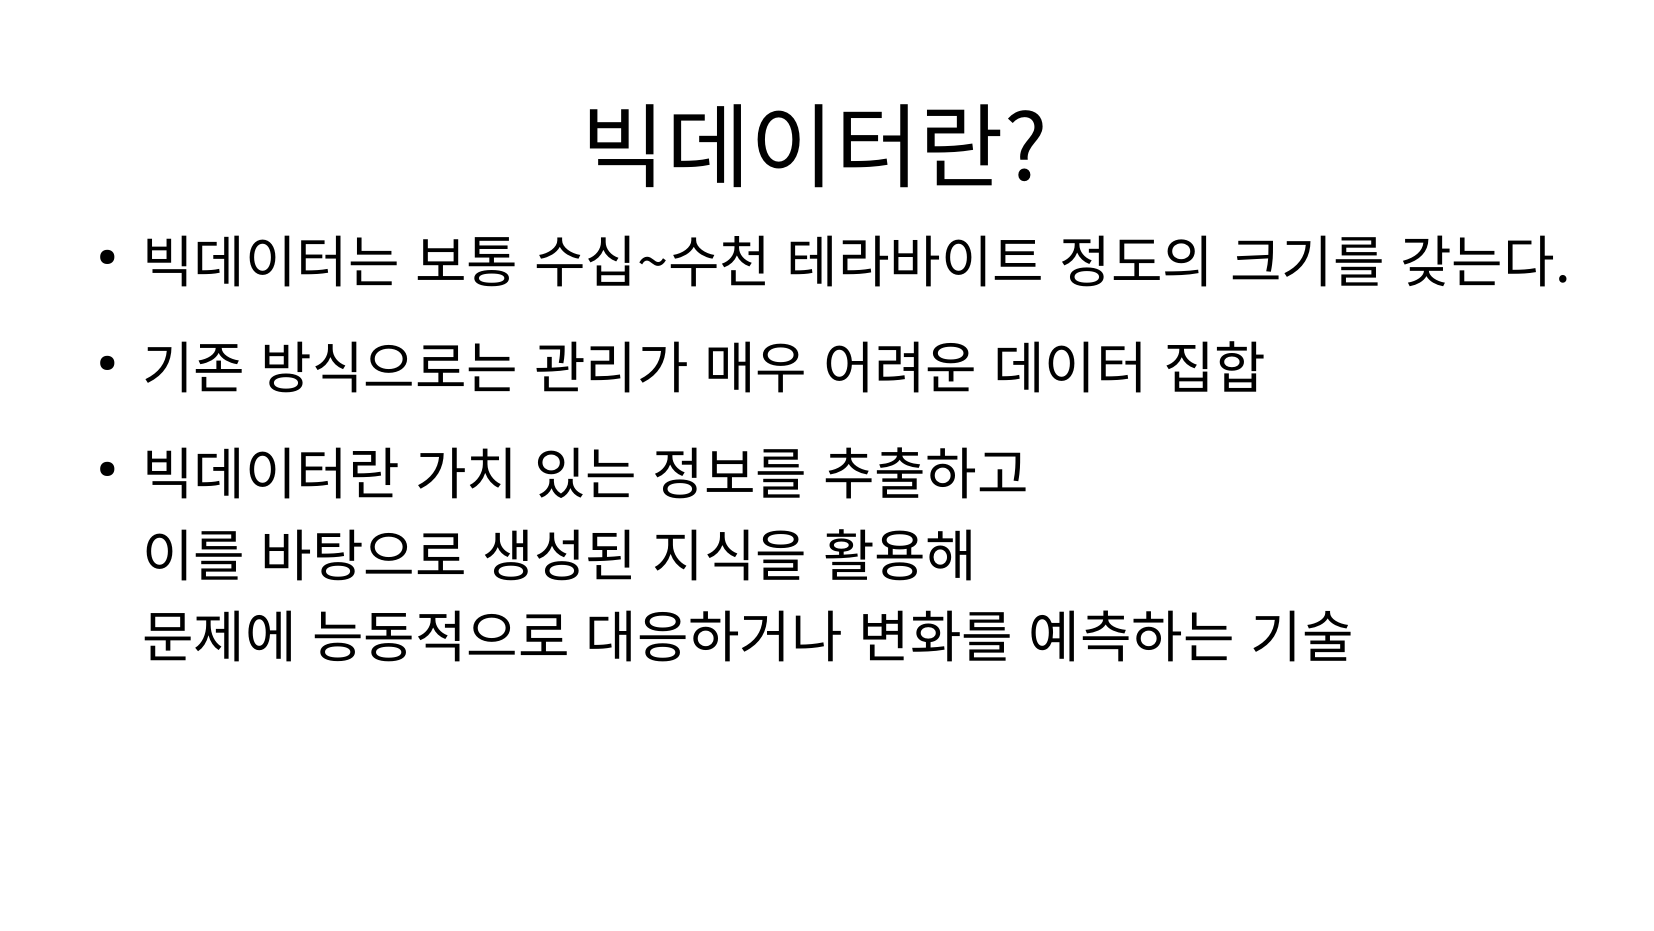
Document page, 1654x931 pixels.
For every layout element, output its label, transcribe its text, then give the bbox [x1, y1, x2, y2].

title 빅데이터란? [70, 62, 1559, 218]
list 빅데이터는 보통 수십~수천 테라바이트 정도의 크기를 갖는다. 기존 방식으로는 관리가 매우 어려운 데이터 집합 빅데이터란 가치 있는 정보를 추출하고 이를 바탕으로 생성된 지식을 활용해 문제에 능동적으로 대응하거나 변화를 예측하는 기술 [82, 217, 1571, 758]
